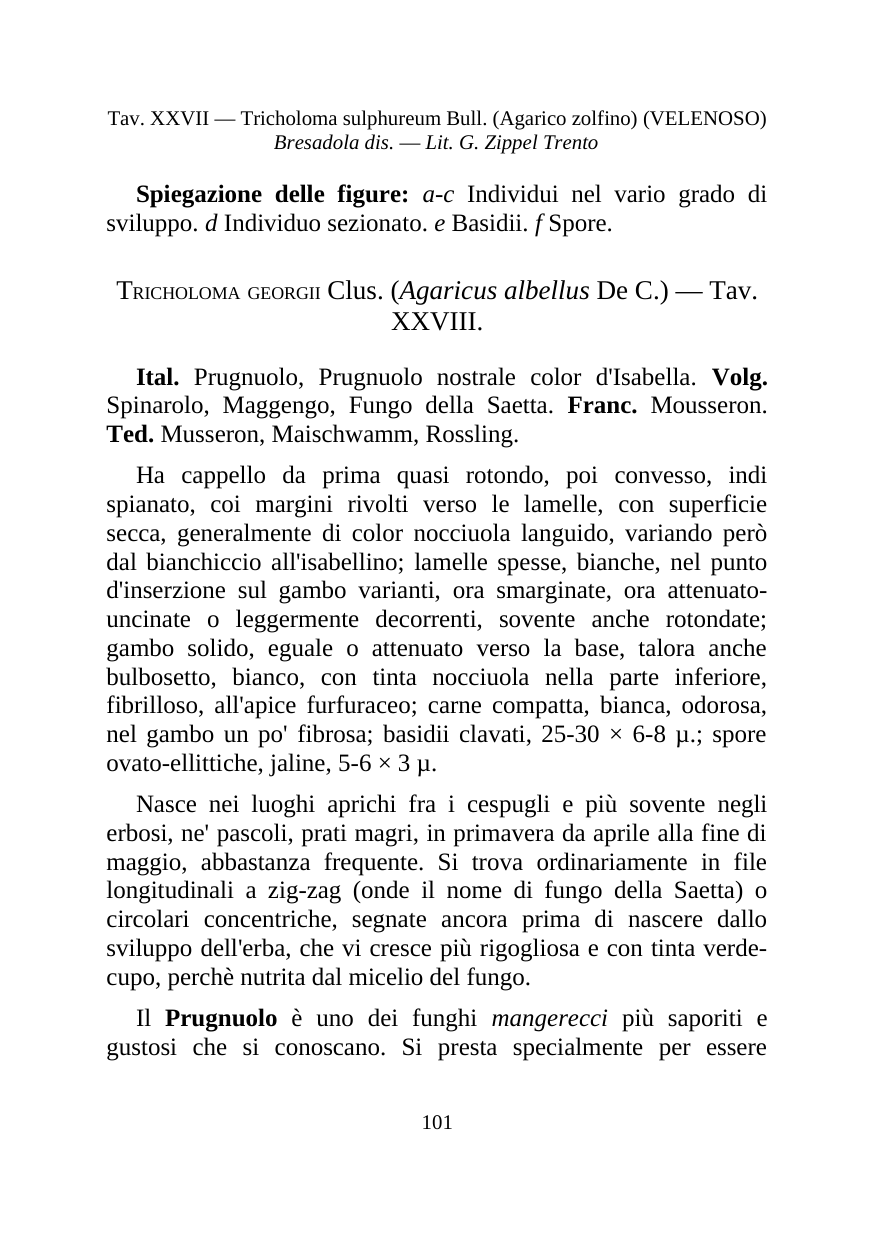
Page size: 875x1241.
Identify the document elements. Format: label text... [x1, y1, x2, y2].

text Il Prugnuolo è uno dei funghi mangerecci più saporiti e gustosi che si conoscano. Si presta specialmente per essere [106, 1003, 768, 1060]
text Ha cappello da prima quasi rotondo, poi convesso, indi spianato, coi margini rivolti verso le lamelle, con superficie secca, generalmente di color nocciuola languido, variando però dal bianchiccio all'isabellino; lamelle spesse, bianche, nel punto d'inserzione sul gambo varianti, ora smarginate, ora attenuato-uncinate o leggermente decorrenti, sovente anche rotondate; gambo solido, eguale o attenuato verso la base, talora anche bulbosetto, bianco, con tinta nocciuola nella parte inferiore, fibrilloso, all'apice furfuraceo; carne compatta, bianca, odorosa, nel gambo un po' fibrosa; basidii clavati, 25-30 × 6-8 µ.; spore ovato-ellittiche, jaline, 5-6 × 3 µ. [106, 460, 768, 777]
text Tricholoma georgii Clus. (Agaricus albellus De C.) — Tav. XXVIII. [106, 274, 768, 337]
text Ital. Prugnuolo, Prugnuolo nostrale color d'Isabella. Volg. Spinarolo, Maggengo, Fungo della Saetta. Franc. Mousseron. Ted. Musseron, Maischwamm, Rossling. [106, 362, 768, 448]
text Tav. XXVII — Tricholoma sulphureum Bull. (Agarico zolfino) (VELENOSO) Bresadola dis. — Lit. G. Zippel Trento [106, 106, 768, 154]
text Nasce nei luoghi aprichi fra i cespugli e più sovente negli erbosi, ne' pascoli, prati magri, in primavera da aprile alla fine di maggio, abbastanza frequente. Si trova ordinariamente in file longitudinali a zig-zag (onde il nome di fungo della Saetta) o circolari concentriche, segnate ancora prima di nascere dallo sviluppo dell'erba, che vi cresce più rigogliosa e con tinta verde-cupo, perchè nutrita dal micelio del fungo. [106, 789, 768, 990]
text Spiegazione delle figure: a-c Individui nel vario grado di sviluppo. d Individuo sezionato. e Basidii. f Spore. [106, 179, 768, 237]
